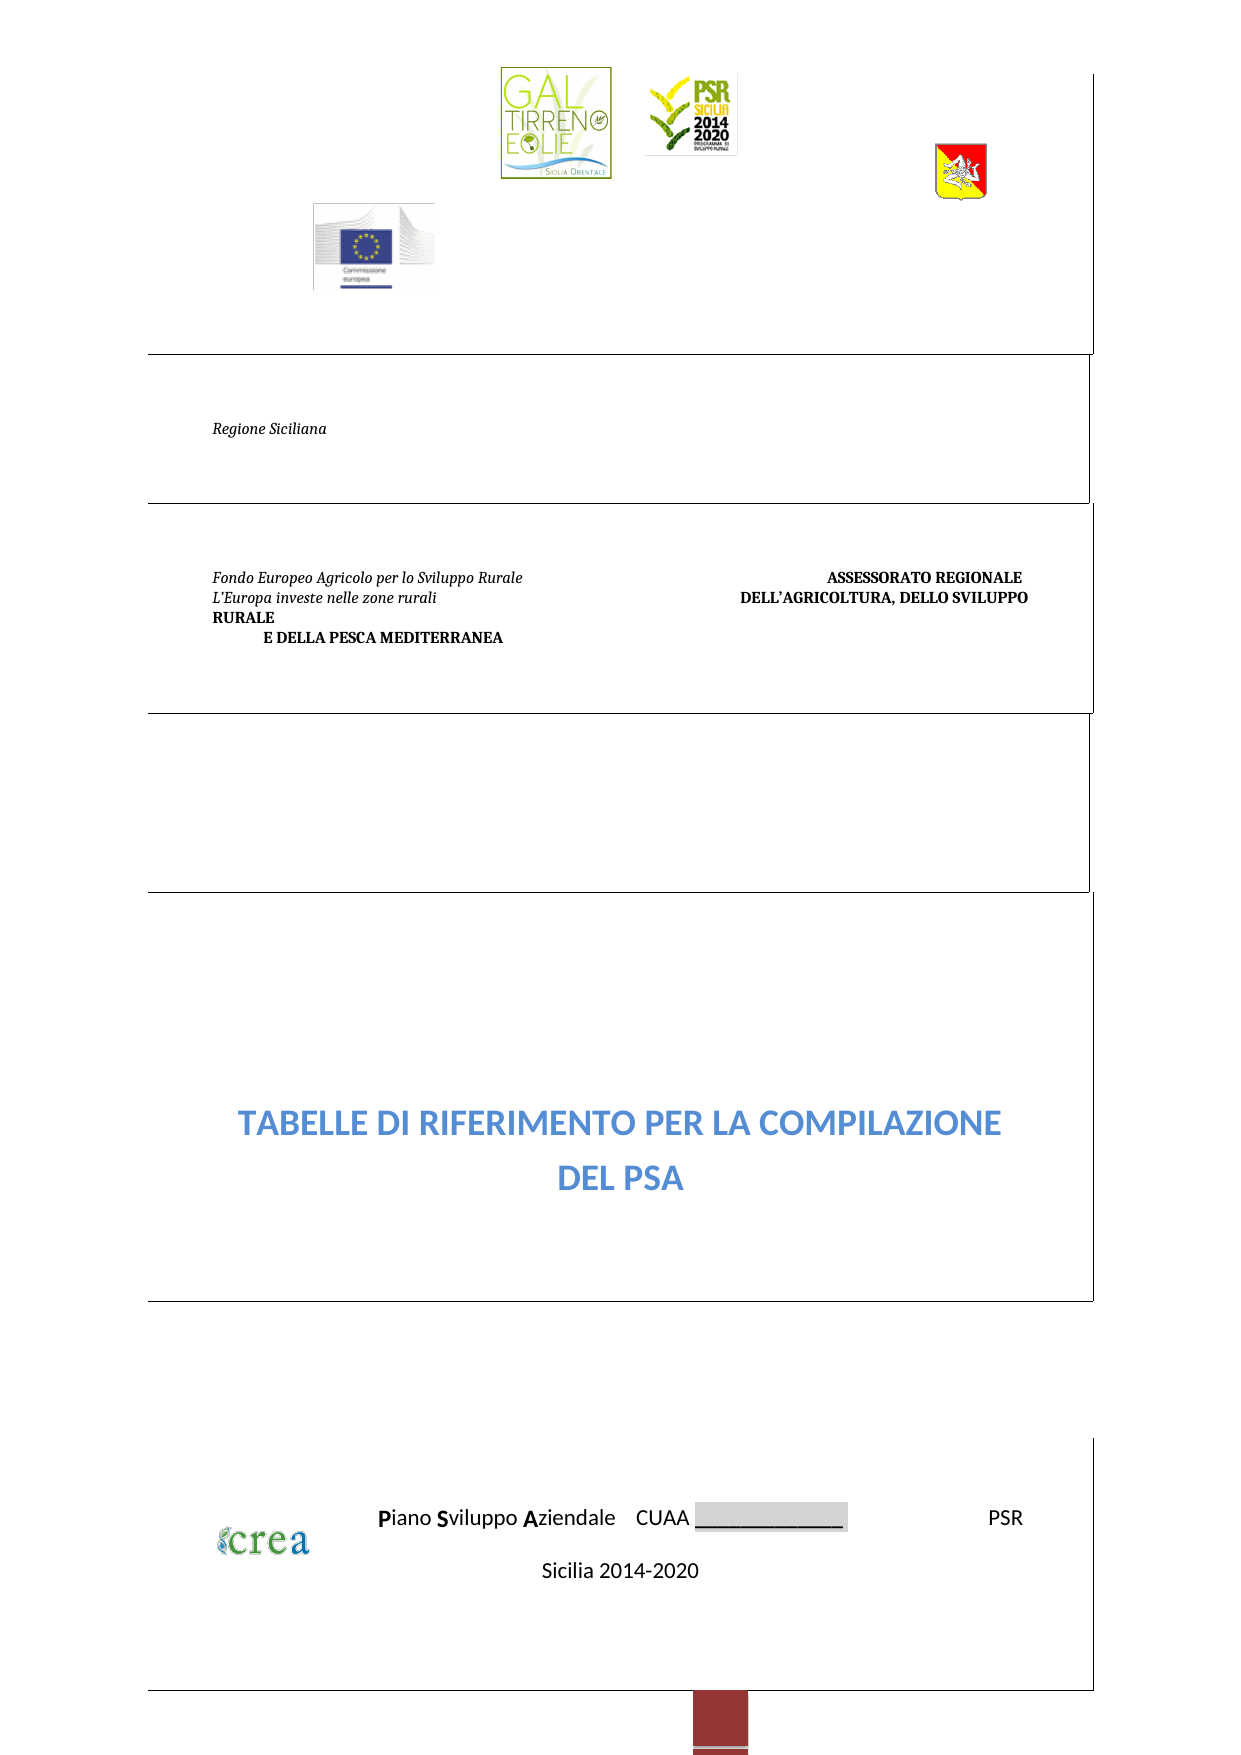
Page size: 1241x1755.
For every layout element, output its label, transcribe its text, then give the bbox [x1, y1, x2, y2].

subtitle TABELLE DI RIFERIMENTO PER LA COMPILAZIONE DEL PSA [147, 1032, 1093, 1200]
